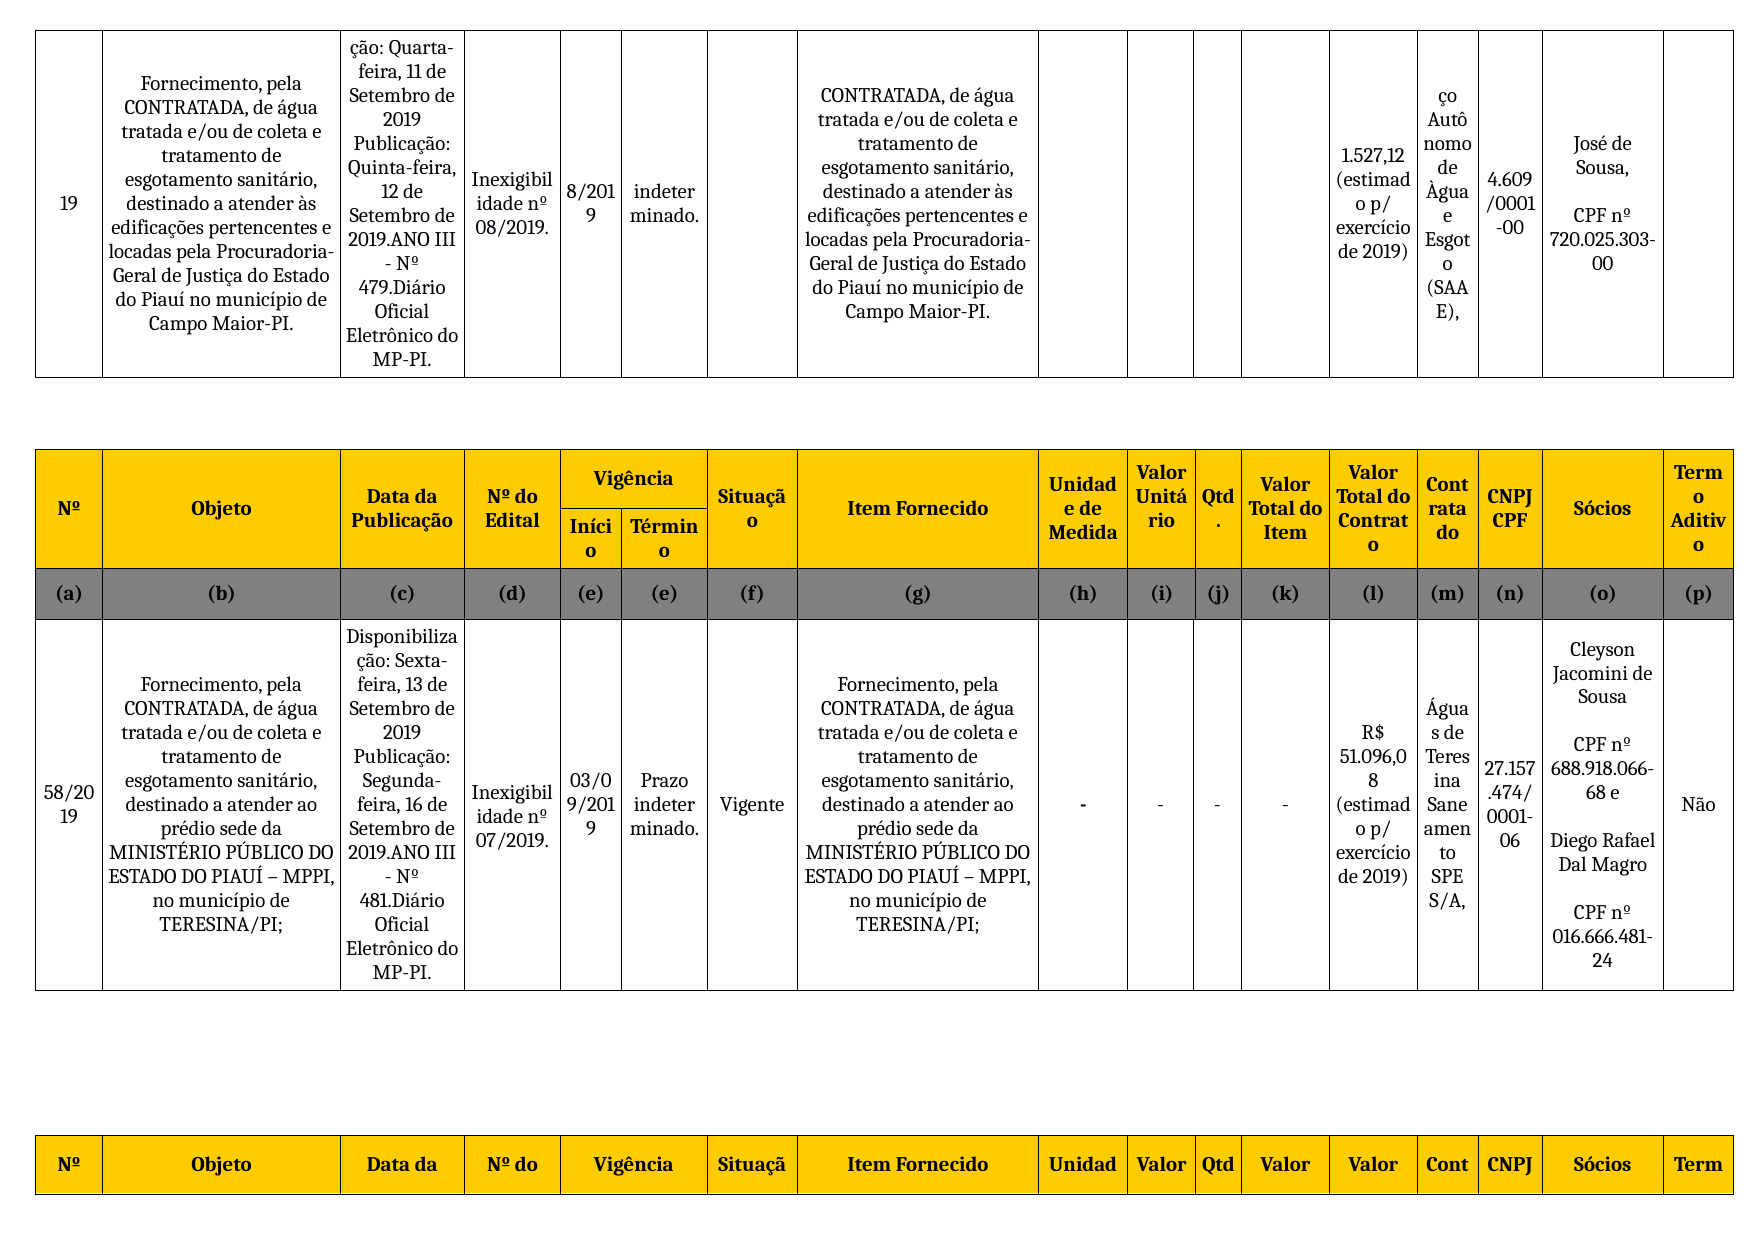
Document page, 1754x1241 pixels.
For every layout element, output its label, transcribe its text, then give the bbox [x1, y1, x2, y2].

table_cell indeterminado. [622, 31, 707, 377]
table_header Sócios [1543, 450, 1663, 568]
table_cell (a) [36, 569, 102, 619]
table_cell [1664, 31, 1733, 377]
table_cell - [1194, 31, 1241, 377]
table_header Qtd. [1196, 450, 1241, 568]
table_header Nº do [465, 1136, 560, 1193]
table_cell (h) [1039, 569, 1127, 619]
table_cell - [1194, 620, 1241, 990]
table_cell (e) [561, 569, 621, 619]
table_header Data da [341, 1136, 464, 1193]
table_header Nº do Edital [465, 450, 560, 568]
table_header Cont [1418, 1136, 1478, 1193]
table_cell [708, 31, 797, 377]
table_header Objeto [103, 450, 340, 568]
table_cell Fornecimento, pela CONTRATADA, de água tratada e/ou de coleta e tratamento de esgotamento sanitário, destinado a atender ao prédio sede da MINISTÉRIO PÚBLICO DO ESTADO DO PIAUÍ – MPPI, no município de TERESINA/PI; [798, 620, 1038, 990]
table_header Vigência [561, 1136, 707, 1193]
table_cell Fornecimento, pela CONTRATADA, de água tratada e/ou de coleta e tratamento de esgotamento sanitário, destinado a atender ao prédio sede da MINISTÉRIO PÚBLICO DO ESTADO DO PIAUÍ – MPPI, no município de TERESINA/PI; [103, 620, 340, 990]
table_cell (f) [708, 569, 797, 619]
table_cell 03/09/2019 [561, 620, 621, 990]
table_cell Não [1664, 620, 1733, 990]
table_header Situação [708, 450, 797, 568]
table_cell ção: Quarta-feira, 11 de Setembro de 2019 Publicação: Quinta-feira, 12 de Setembro de 2019.ANO III - Nº 479.Diário Oficial Eletrônico do MP-PI. [341, 31, 464, 377]
table_header Nº [36, 450, 102, 568]
table_cell 1.527,12 (estimado p/ exercício de 2019) [1330, 31, 1417, 377]
table_cell José de Sousa, CPF nº 720.025.303-00 [1543, 31, 1663, 377]
table_header Valor Total do Item [1242, 450, 1329, 568]
table_header Valor Unitário [1128, 450, 1195, 568]
table_cell (k) [1242, 569, 1329, 619]
table_header Valor [1128, 1136, 1195, 1193]
table_header Situaçã [708, 1136, 797, 1193]
table_header Item Fornecido [798, 450, 1038, 568]
table_cell Início [561, 509, 621, 568]
table_header Vigência [561, 450, 707, 508]
table_header Valor Total do Contrato [1330, 450, 1417, 568]
table_cell - [1128, 620, 1193, 990]
table_header Item Fornecido [798, 1136, 1038, 1193]
table_cell 8/2019 [561, 31, 621, 377]
table_cell ço Autônomo de Àgua e Esgoto (SAAE), [1418, 31, 1478, 377]
table_cell (n) [1479, 569, 1542, 619]
table_cell Término [622, 509, 707, 568]
table_cell (c) [341, 569, 464, 619]
table_cell Cleyson Jacomini de Sousa CPF nº 688.918.066-68 e Diego Rafael Dal Magro CPF nº 016.666.481- 24 [1543, 620, 1663, 990]
table_header Qtd [1196, 1136, 1241, 1193]
table_cell Inexigibilidade nº 08/2019. [465, 31, 560, 377]
table_cell R$ 51.096,08 (estimado p/ exercício de 2019) [1330, 620, 1417, 990]
table_cell 4.609/0001-00 [1479, 31, 1542, 377]
table_header CNPJ CPF [1479, 450, 1542, 568]
table_cell (m) [1418, 569, 1478, 619]
table_cell (d) [465, 569, 560, 619]
table_cell - [1039, 31, 1127, 377]
table_cell - [1128, 31, 1193, 377]
table_header Termo Aditivo [1664, 450, 1733, 568]
table_header Unidad [1039, 1136, 1127, 1193]
table_cell (i) [1128, 569, 1195, 619]
table_header Unidade de Medida [1039, 450, 1127, 568]
table_cell Prazo indeterminado. [622, 620, 707, 990]
table_cell - [1242, 620, 1329, 990]
table_header Valor [1330, 1136, 1417, 1193]
table_header CNPJ [1479, 1136, 1542, 1193]
table_cell Disponibilização: Sexta-feira, 13 de Setembro de 2019 Publicação: Segunda-feira, 16 de Setembro de 2019.ANO III - Nº 481.Diário Oficial Eletrônico do MP-PI. [341, 620, 464, 990]
table_cell (p) [1664, 569, 1733, 619]
table_cell Fornecimento, pela CONTRATADA, de água tratada e/ou de coleta e tratamento de esgotamento sanitário, destinado a atender às edificações pertencentes e locadas pela Procuradoria-Geral de Justiça do Estado do Piauí no município de Campo Maior-PI. [103, 31, 340, 377]
table_header Contratado [1418, 450, 1478, 568]
table_cell (e) [622, 569, 707, 619]
table_cell (o) [1543, 569, 1663, 619]
table_cell Inexigibilidade nº 07/2019. [465, 620, 560, 990]
table_header Sócios [1543, 1136, 1663, 1193]
table_cell CONTRATADA, de água tratada e/ou de coleta e tratamento de esgotamento sanitário, destinado a atender às edificações pertencentes e locadas pela Procuradoria-Geral de Justiça do Estado do Piauí no município de Campo Maior-PI. [798, 31, 1038, 377]
table_cell (g) [798, 569, 1038, 619]
table_header Objeto [103, 1136, 340, 1193]
table_cell (l) [1330, 569, 1417, 619]
table_cell 58/2019 [36, 620, 102, 990]
table_cell - [1039, 620, 1127, 990]
table_cell - [1242, 31, 1329, 377]
table_cell 19 [36, 31, 102, 377]
table_cell Águas de Teresina Saneamento SPE S/A, [1418, 620, 1478, 990]
table_header Data da Publicação [341, 450, 464, 568]
table_cell Vigente [708, 620, 797, 990]
table_header Nº [36, 1136, 102, 1193]
table_cell 27.157.474/0001-06 [1479, 620, 1542, 990]
table_header Valor [1242, 1136, 1329, 1193]
table_header Term [1664, 1136, 1733, 1193]
table_cell (b) [103, 569, 340, 619]
table_cell (j) [1196, 569, 1241, 619]
